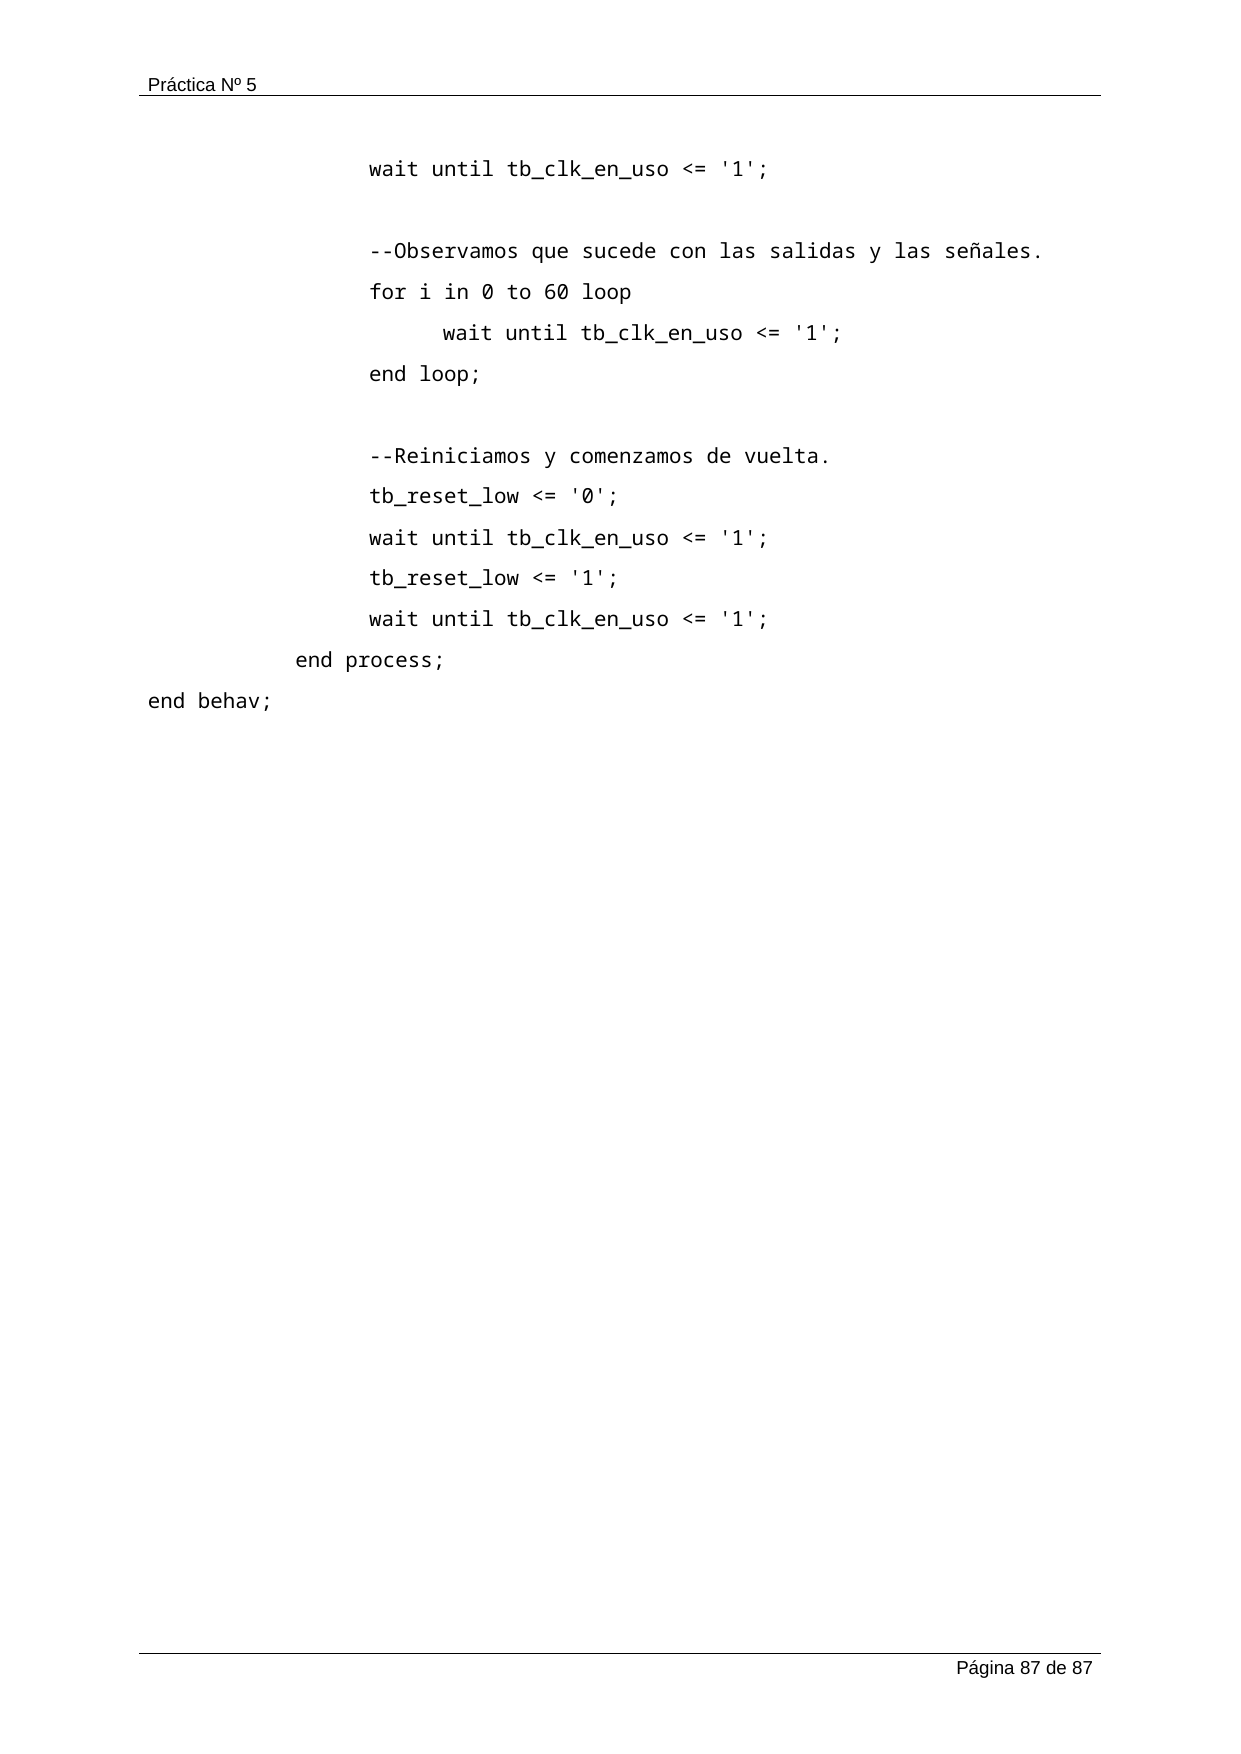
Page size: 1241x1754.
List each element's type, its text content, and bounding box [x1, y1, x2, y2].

text end behav; [148, 686, 1092, 715]
text wait until tb_clk_en_uso <= '1'; [148, 604, 1092, 633]
text tb_reset_low <= '0'; [148, 482, 1092, 510]
text --Observamos que sucede con las salidas y las señales. [148, 236, 1092, 264]
text wait until tb_clk_en_uso <= '1'; [148, 523, 1092, 551]
text for i in 0 to 60 loop [148, 277, 1092, 305]
text tb_reset_low <= '1'; [148, 563, 1092, 592]
text wait until tb_clk_en_uso <= '1'; [148, 318, 1092, 346]
text end loop; [148, 359, 1092, 387]
text end process; [148, 645, 1092, 674]
text wait until tb_clk_en_uso <= '1'; [148, 154, 1092, 183]
text --Reiniciamos y comenzamos de vuelta. [148, 441, 1092, 469]
